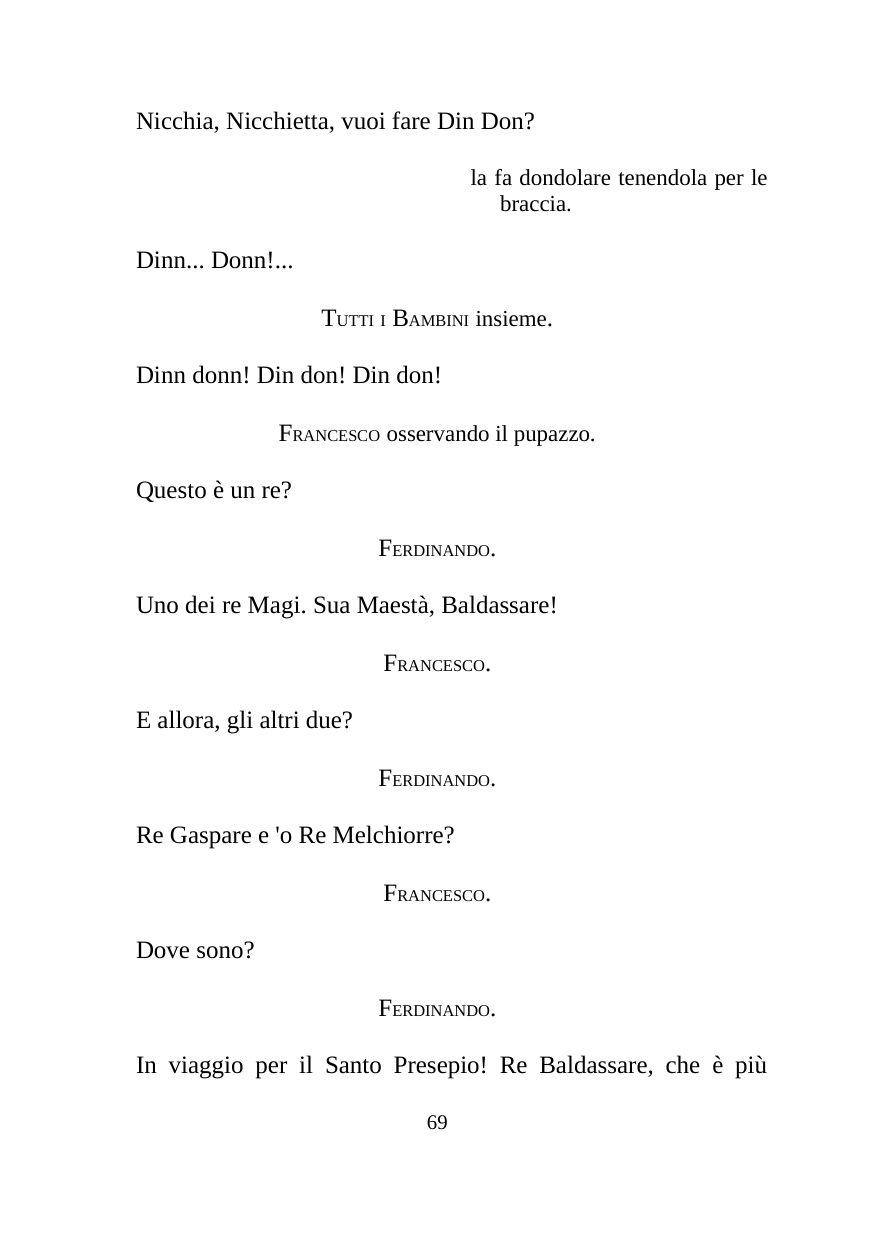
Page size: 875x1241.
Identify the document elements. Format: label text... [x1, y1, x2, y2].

text Dinn... Donn!... [106, 245, 768, 274]
text Re Gaspare e 'o Re Melchiorre? [106, 820, 768, 849]
text Ferdinando. [106, 533, 768, 561]
text In viaggio per il Santo Presepio! Re Baldassare, che è più [106, 1050, 768, 1079]
text E allora, gli altri due? [106, 705, 768, 734]
text Questo è un re? [106, 475, 768, 504]
text Ferdinando. [106, 763, 768, 791]
text Ferdinando. [106, 993, 768, 1021]
text Tutti i Bambini insieme. [106, 303, 768, 331]
text Dinn donn! Din don! Din don! [106, 360, 768, 389]
text Francesco osservando il pupazzo. [106, 418, 768, 446]
text Uno dei re Magi. Sua Maestà, Baldassare! [106, 590, 768, 619]
text Francesco. [106, 878, 768, 906]
text Nicchia, Nicchietta, vuoi fare Din Don? [106, 106, 768, 135]
text Francesco. [106, 648, 768, 676]
text Dove sono? [106, 935, 768, 964]
text la fa dondolare tenendola per le braccia. [470, 164, 768, 216]
